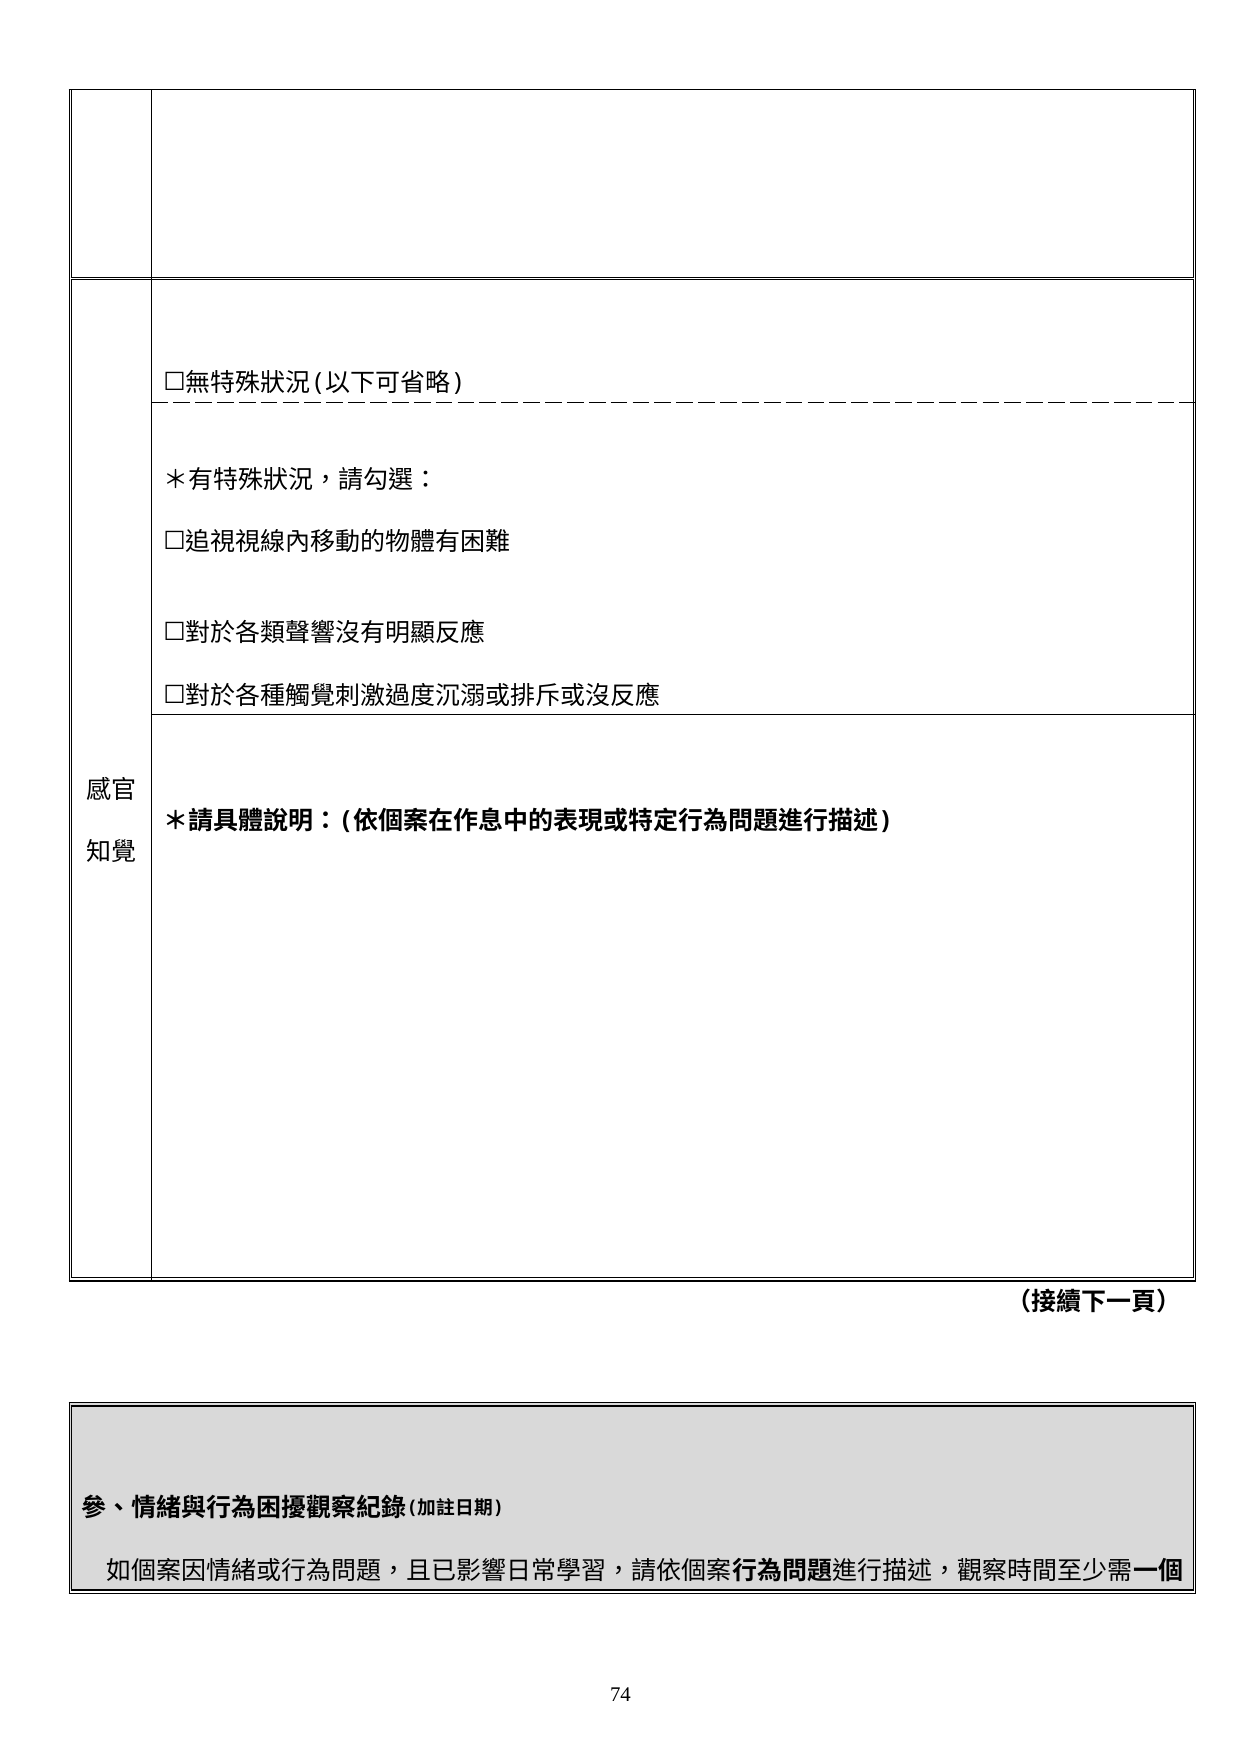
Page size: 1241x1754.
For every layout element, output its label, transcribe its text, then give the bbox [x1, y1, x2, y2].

table_cell ＊有特殊狀況，請勾選： ☐追視視線內移動的物體有困難 ☐對於各類聲響沒有明顯反應 ☐對於各種觸覺刺激過度沉溺或排斥或沒反應 [152, 402, 1193, 714]
table_cell ＊請具體說明：(依個案在作息中的表現或特定行為問題進行描述) [152, 715, 1193, 1277]
table_cell 感官知覺 [72, 280, 151, 1277]
table_cell [152, 90, 1193, 277]
table_cell [72, 90, 151, 277]
text （接續下一頁） [59, 1282, 1181, 1318]
table_header 參、情緒與行為困擾觀察紀錄(加註日期) 如個案因情緒或行為問題，且已影響日常學習，請依個案行為問題進行描述，觀察時間至少需一個 [72, 1407, 1193, 1589]
table_cell ☐無特殊狀況(以下可省略) [152, 280, 1193, 402]
